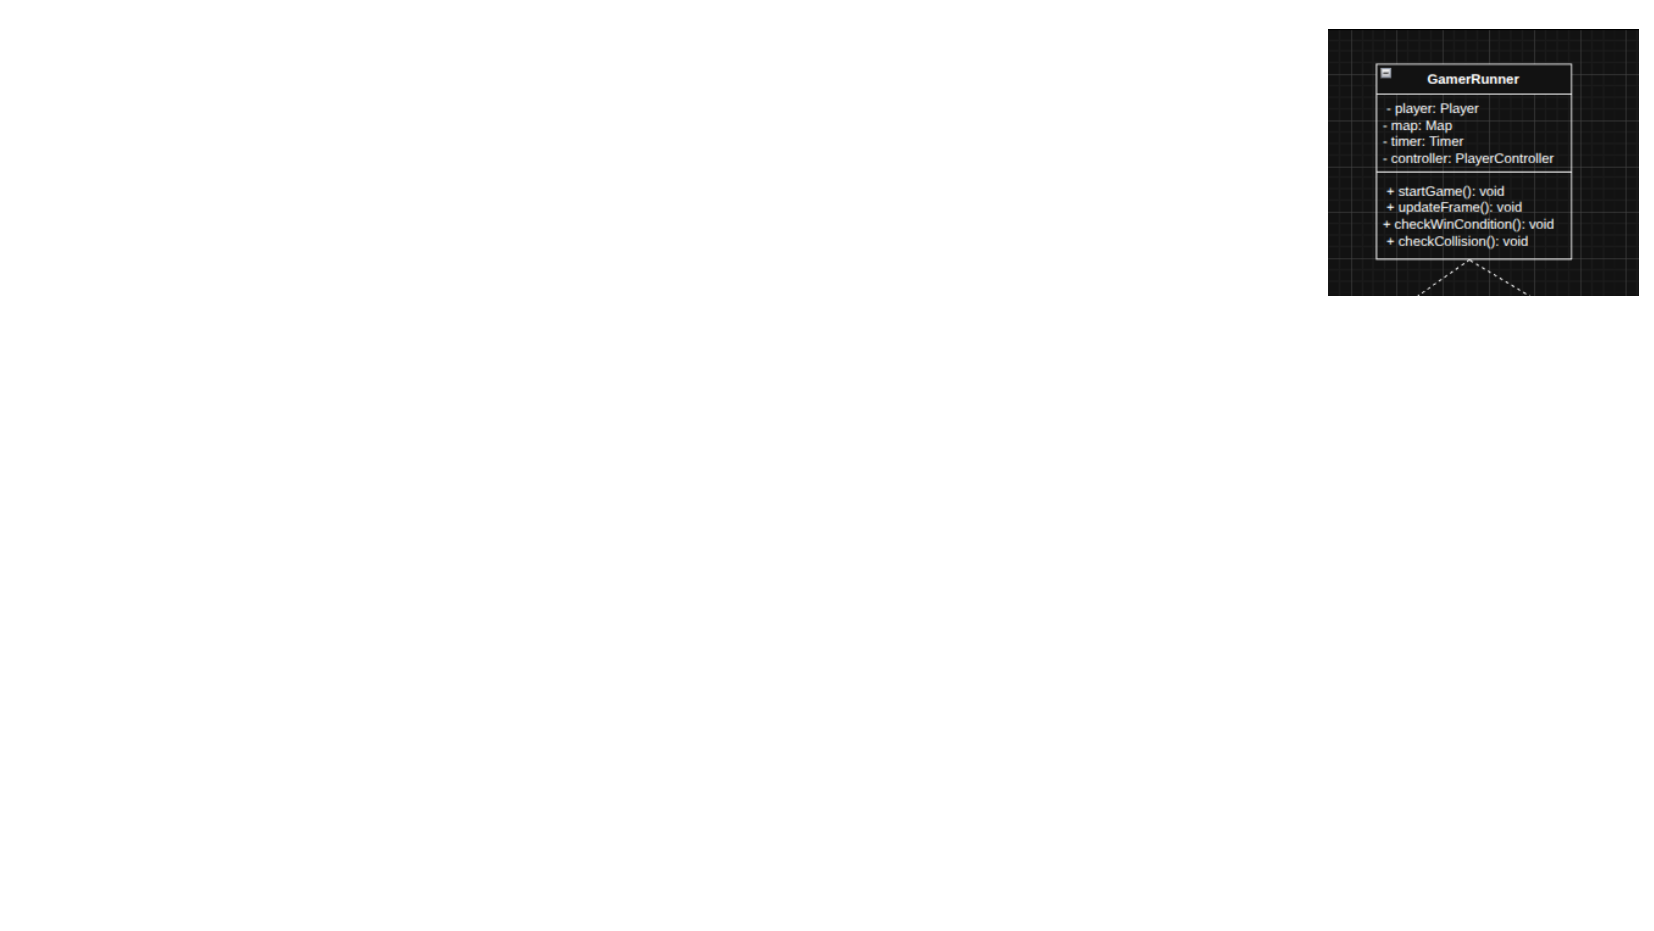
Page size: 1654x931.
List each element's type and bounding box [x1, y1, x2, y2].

picture [1328, 29, 1639, 296]
